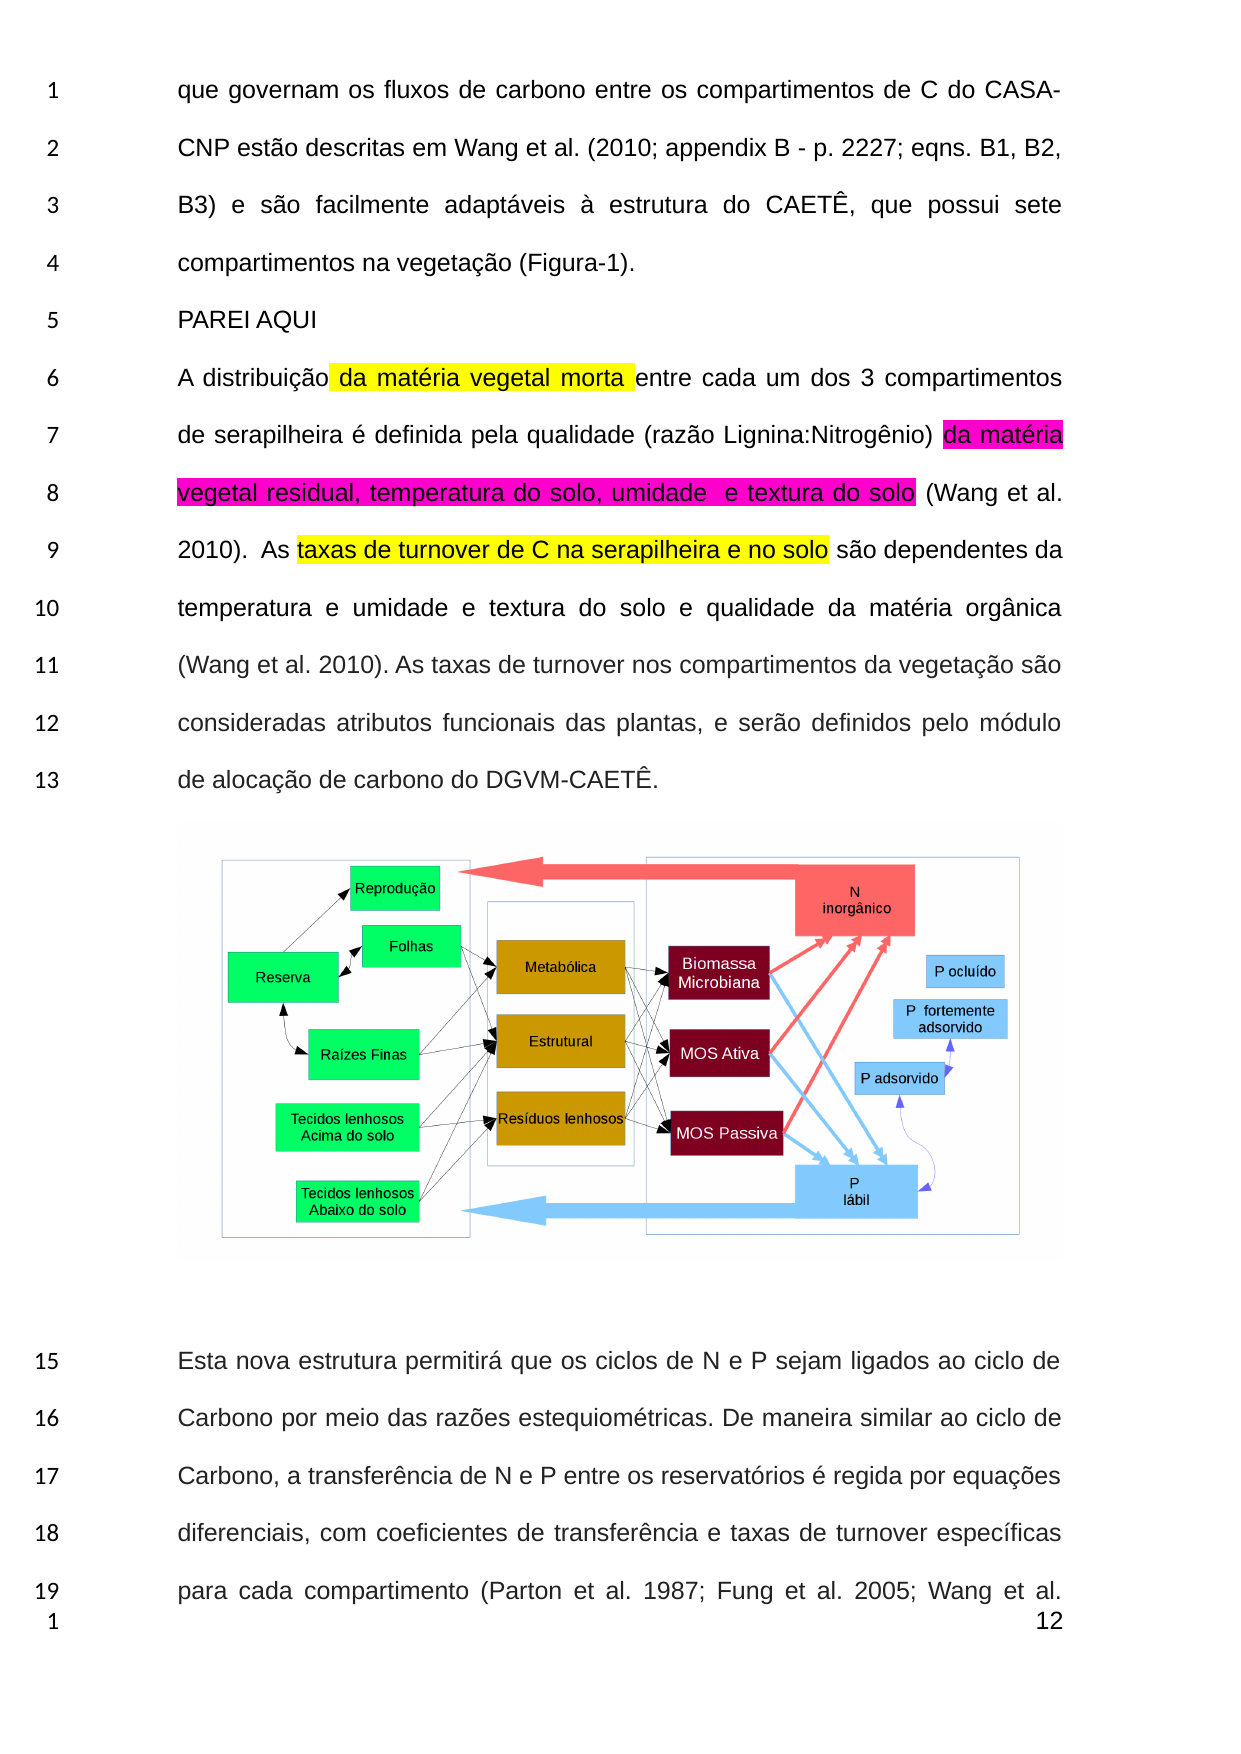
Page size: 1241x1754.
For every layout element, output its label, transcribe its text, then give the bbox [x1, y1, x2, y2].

picture [177, 822, 1063, 1260]
text que governam os fluxos de carbono entre os compartimentos de C do CASA-CNP estão descritas em Wang et al. (2010; appendix B - p. 2227; eqns. B1, B2, B3) e são facilmente adaptáveis à estrutura do CAETÊ, que possui sete compartimentos na vegetação (Figura-1). [177, 75, 1063, 276]
text A distribuição da matéria vegetal morta entre cada um dos 3 compartimentos de serapilheira é definida pela qualidade (razão Lignina:Nitrogênio) da matéria vegetal residual, temperatura do solo, umidade e textura do solo (Wang et al. 2010)⁠. As taxas de turnover de C na serapilheira e no solo são dependentes da temperatura e umidade e textura do solo e qualidade da matéria orgânica (Wang et al. 2010). As taxas de turnover nos compartimentos da vegetação são consideradas atributos funcionais das plantas, e serão definidos pelo módulo de alocação de carbono do DGVM-CAETÊ. [177, 362, 1063, 794]
text PAREI AQUI [177, 305, 1063, 334]
text Esta nova estrutura permitirá que os ciclos de N e P sejam ligados ao ciclo de Carbono por meio das razões estequiométricas. De maneira similar ao ciclo de Carbono, a transferência de N e P entre os reservatórios é regida por equações diferenciais, com coeficientes de transferência e taxas de turnover específicas para cada compartimento (Parton et al. 1987; Fung et al. 2005; Wang et al. [177, 1346, 1063, 1604]
